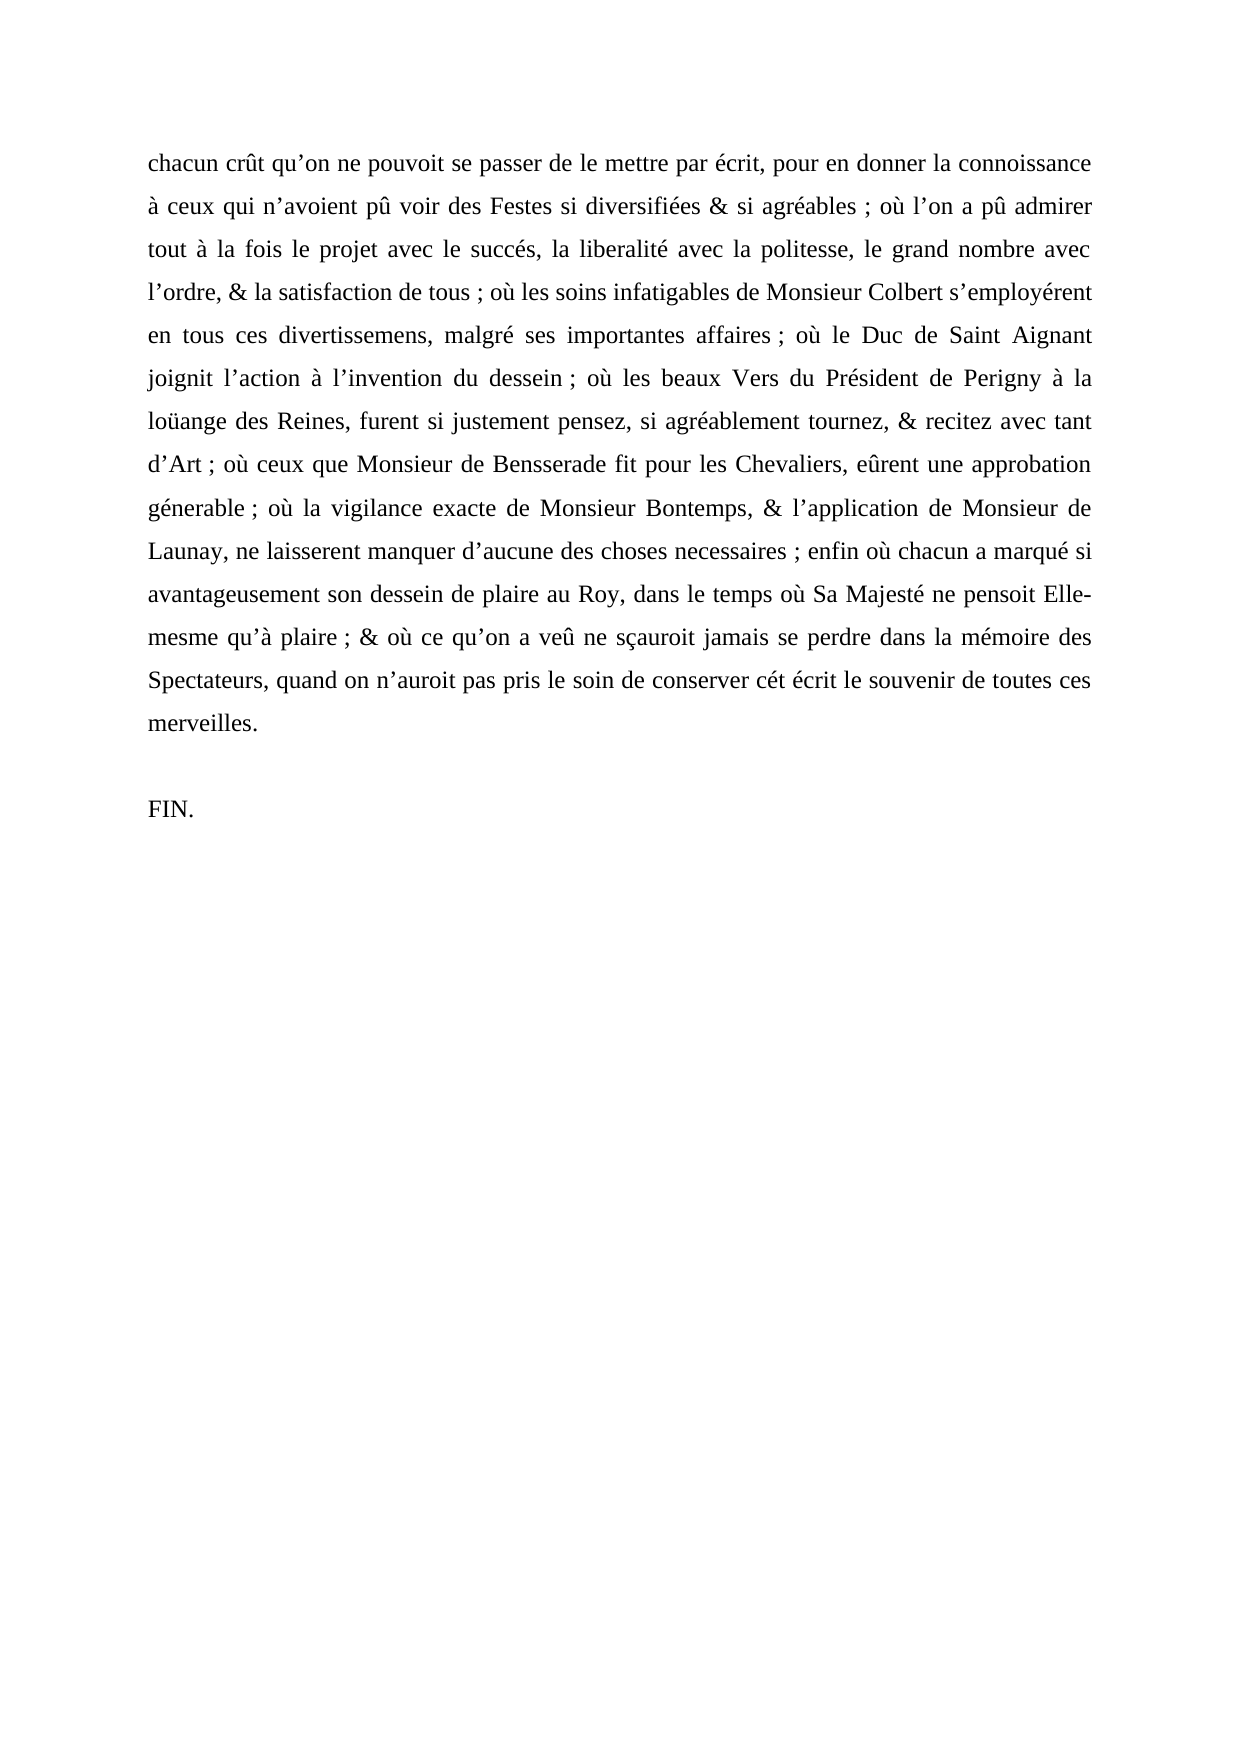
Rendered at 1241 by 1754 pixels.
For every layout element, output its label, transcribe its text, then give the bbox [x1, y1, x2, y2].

text chacun crût qu’on ne pouvoit se passer de le mettre par écrit, pour en donner la connoissance à ceux qui n’avoient pû voir des Festes si diversifiées & si agréables ; où l’on a pû admirer tout à la fois le projet avec le succés, la liberalité avec la politesse, le grand nombre avec l’ordre, & la satisfaction de tous ; où les soins infatigables de Monsieur Colbert s’employérent en tous ces divertissemens, malgré ses importantes affaires ; où le Duc de Saint Aignant joignit l’action à l’invention du dessein ; où les beaux Vers du Président de Perigny à la loüange des Reines, furent si justement pensez, si agréablement tournez, & recitez avec tant d’Art ; où ceux que Monsieur de Bensserade fit pour les Chevaliers, eûrent une approbation génerable ; où la vigilance exacte de Monsieur Bontemps, & l’application de Monsieur de Launay, ne laisserent manquer d’aucune des choses necessaires ; enfin où chacun a marqué si avantageusement son dessein de plaire au Roy, dans le temps où Sa Majesté ne pensoit Elle-mesme qu’à plaire ; & où ce qu’on a veû ne sçauroit jamais se perdre dans la mémoire des Spectateurs, quand on n’auroit pas pris le soin de conserver cét écrit le souvenir de toutes ces merveilles. [148, 148, 1093, 737]
text FIN. [148, 794, 1093, 823]
